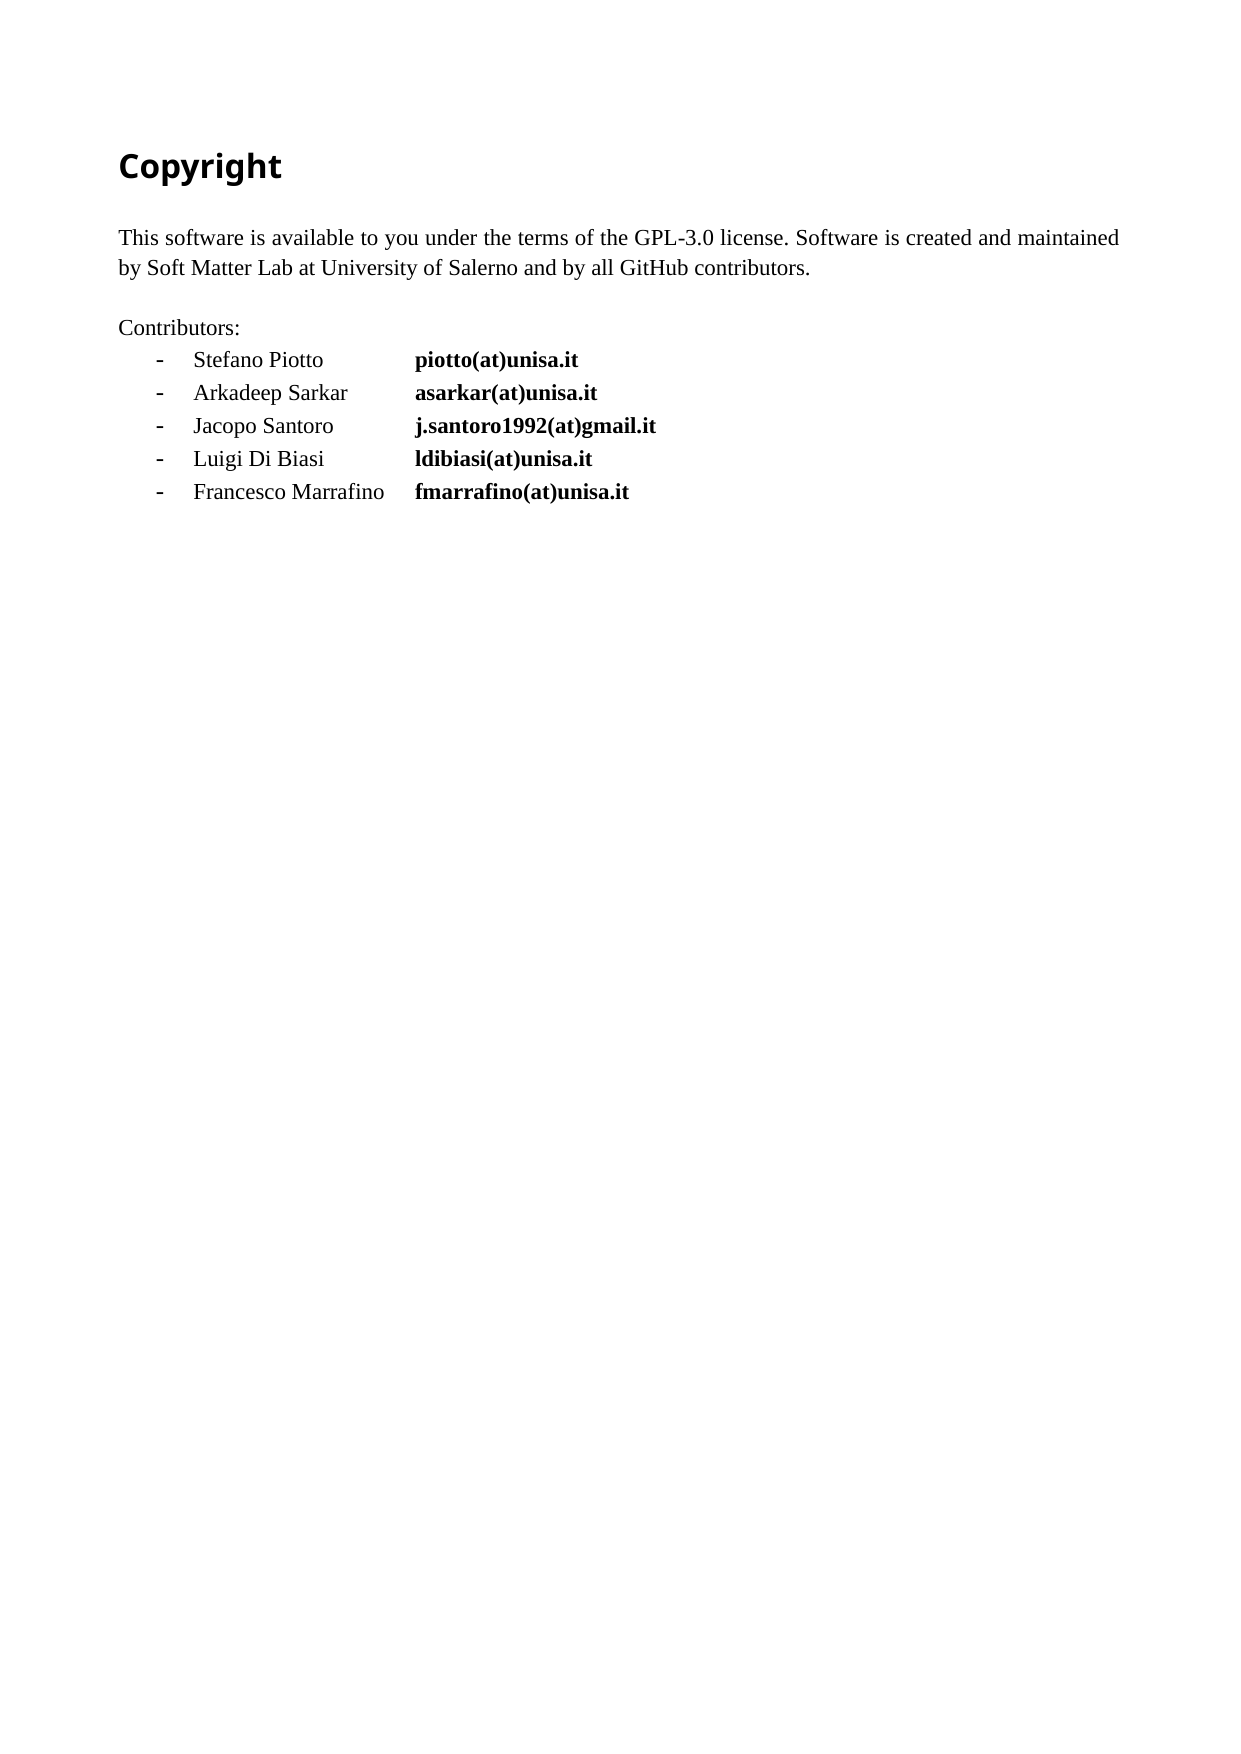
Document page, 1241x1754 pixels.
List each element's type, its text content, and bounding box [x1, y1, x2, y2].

list Jacopo Santoro j.santoro1992(at)gmail.it [156, 410, 1122, 439]
text This software is available to you under the terms of the GPL-3.0 license. Software is created and maintained by Soft Matter Lab at University of Salerno and by all GitHub contributors. [118, 223, 1122, 280]
list Stefano Piotto piotto(at)unisa.it [156, 344, 1122, 373]
text Contributors: [118, 314, 1122, 341]
list Arkadeep Sarkar asarkar(at)unisa.it [156, 377, 1122, 406]
list Francesco Marrafino fmarrafino(at)unisa.it [156, 476, 1122, 505]
list Luigi Di Biasi ldibiasi(at)unisa.it [156, 443, 1122, 472]
subtitle Copyright [118, 143, 1122, 188]
